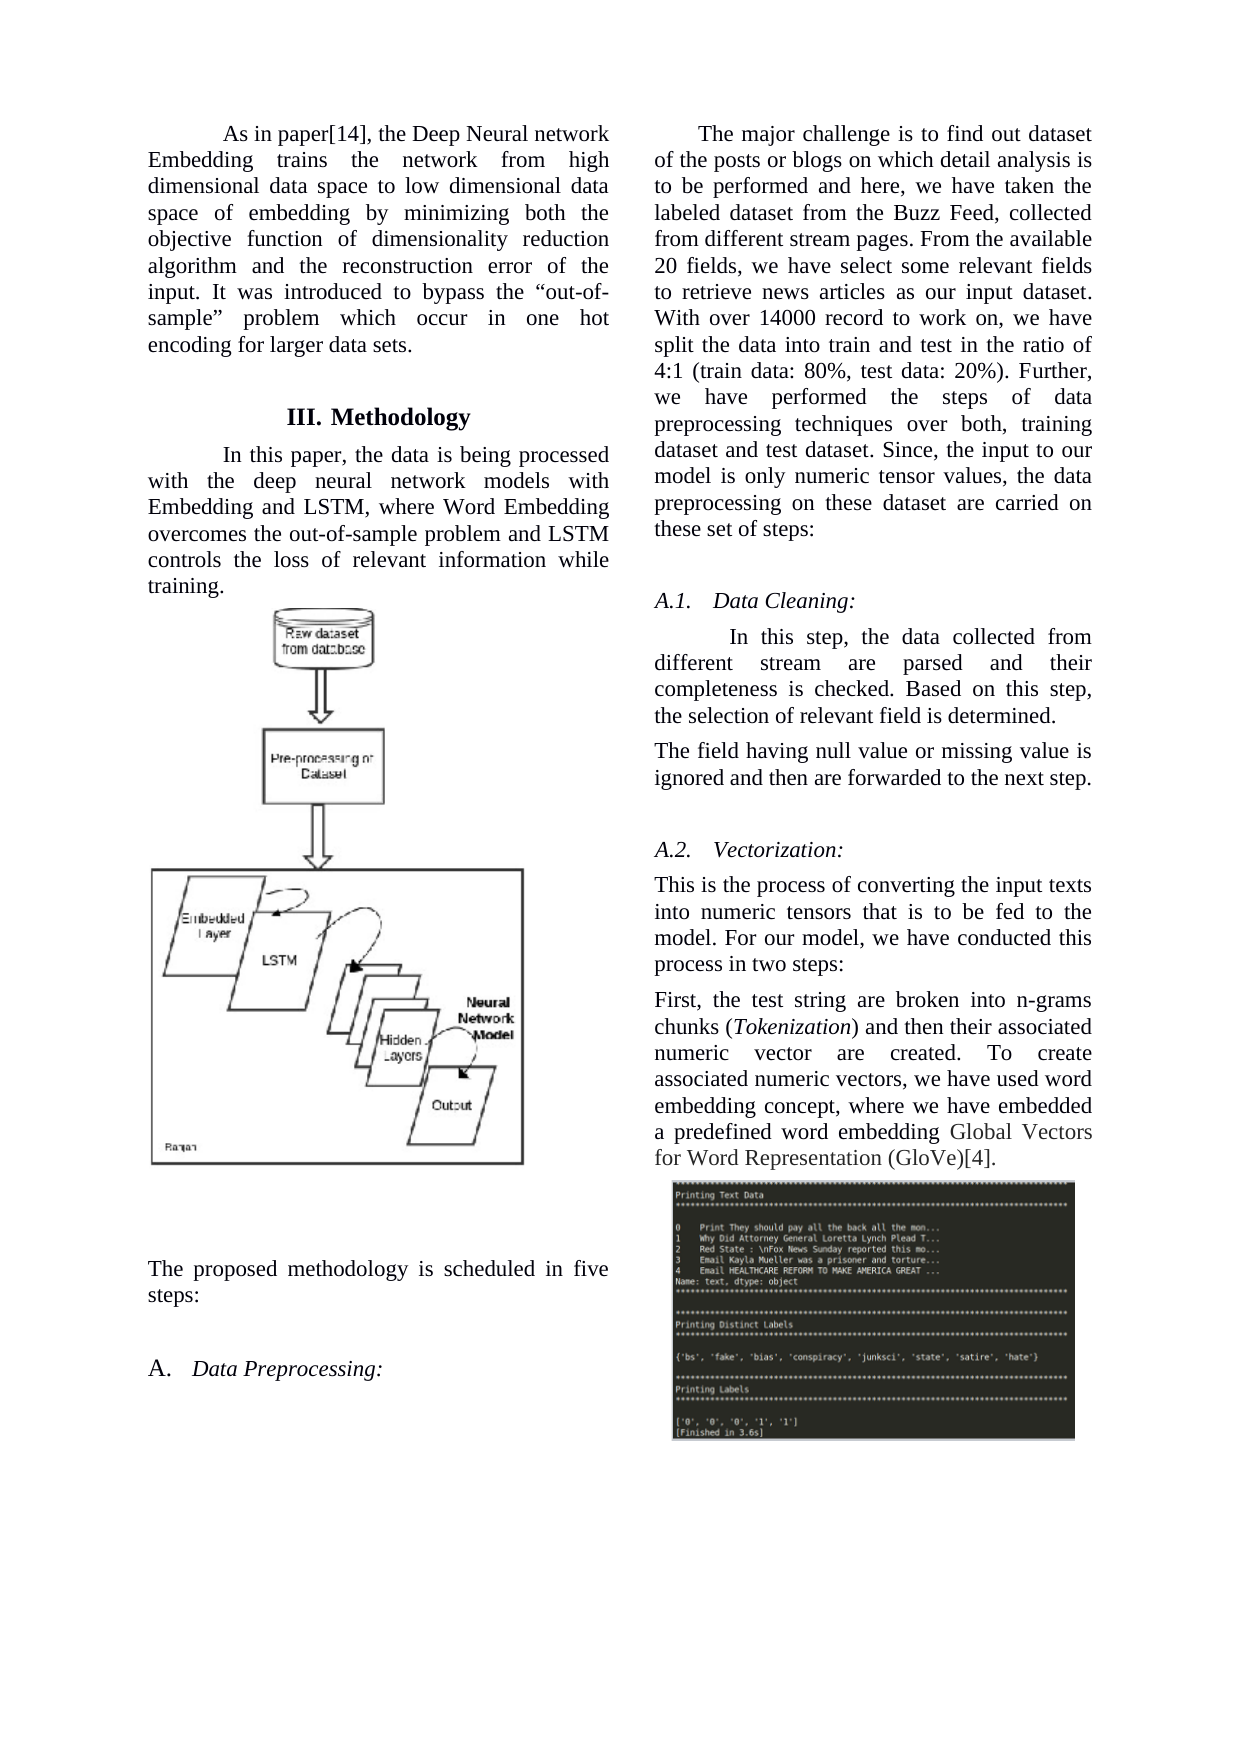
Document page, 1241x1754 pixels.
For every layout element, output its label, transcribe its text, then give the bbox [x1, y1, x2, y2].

list Data Cleaning: [655, 587, 1093, 613]
picture [147, 608, 530, 1171]
picture [671, 1180, 1075, 1441]
text In this step, the data collected from different stream are parsed and their completeness is checked. Based on this step, the selection of relevant field is determined. [654, 623, 1093, 728]
list Methodology [148, 402, 610, 431]
list Vectorization: [655, 836, 1093, 862]
text First, the test string are broken into n-grams chunks (Tokenization) and then their associated numeric vector are created. To create associated numeric vectors, we have used word embedding concept, where we have embedded a predefined word embedding Global Vectors for Word Representation (GloVe)[4]. [654, 986, 1093, 1171]
text This is the process of converting the input texts into numeric tensors that is to be fed to the model. For our model, we have conducted this process in two steps: [654, 871, 1093, 977]
text As in paper[14], the Deep Neural network Embedding trains the network from high dimensional data space to low dimensional data space of embedding by minimizing both the objective function of dimensionality reduction algorithm and the reconstruction error of the input. It was introduced to bypass the “out-of-sample” problem which occur in one hot encoding for larger data sets. [148, 120, 610, 357]
text The major challenge is to find out dataset of the posts or blogs on which detail analysis is to be performed and here, we have taken the labeled dataset from the Buzz Feed, collected from different stream pages. From the available 20 fields, we have select some relevant fields to retrieve news articles as our input dataset. With over 14000 record to work on, we have split the data into train and test in the ratio of 4:1 (train data: 80%, test data: 20%). Further, we have performed the steps of data preprocessing techniques over both, training dataset and test dataset. Since, the input to our model is only numeric tensor values, the data preprocessing on these dataset are carried on these set of steps: [654, 120, 1093, 542]
list Data Preprocessing: [148, 1353, 610, 1382]
text The field having null value or missing value is ignored and then are forwarded to the next step. [654, 738, 1093, 790]
text The proposed methodology is scheduled in five steps: [148, 1255, 610, 1308]
text In this paper, the data is being processed with the deep neural network models with Embedding and LSTM, where Word Embedding overcomes the out-of-sample problem and LSTM controls the loss of relevant information while training. [148, 441, 610, 599]
